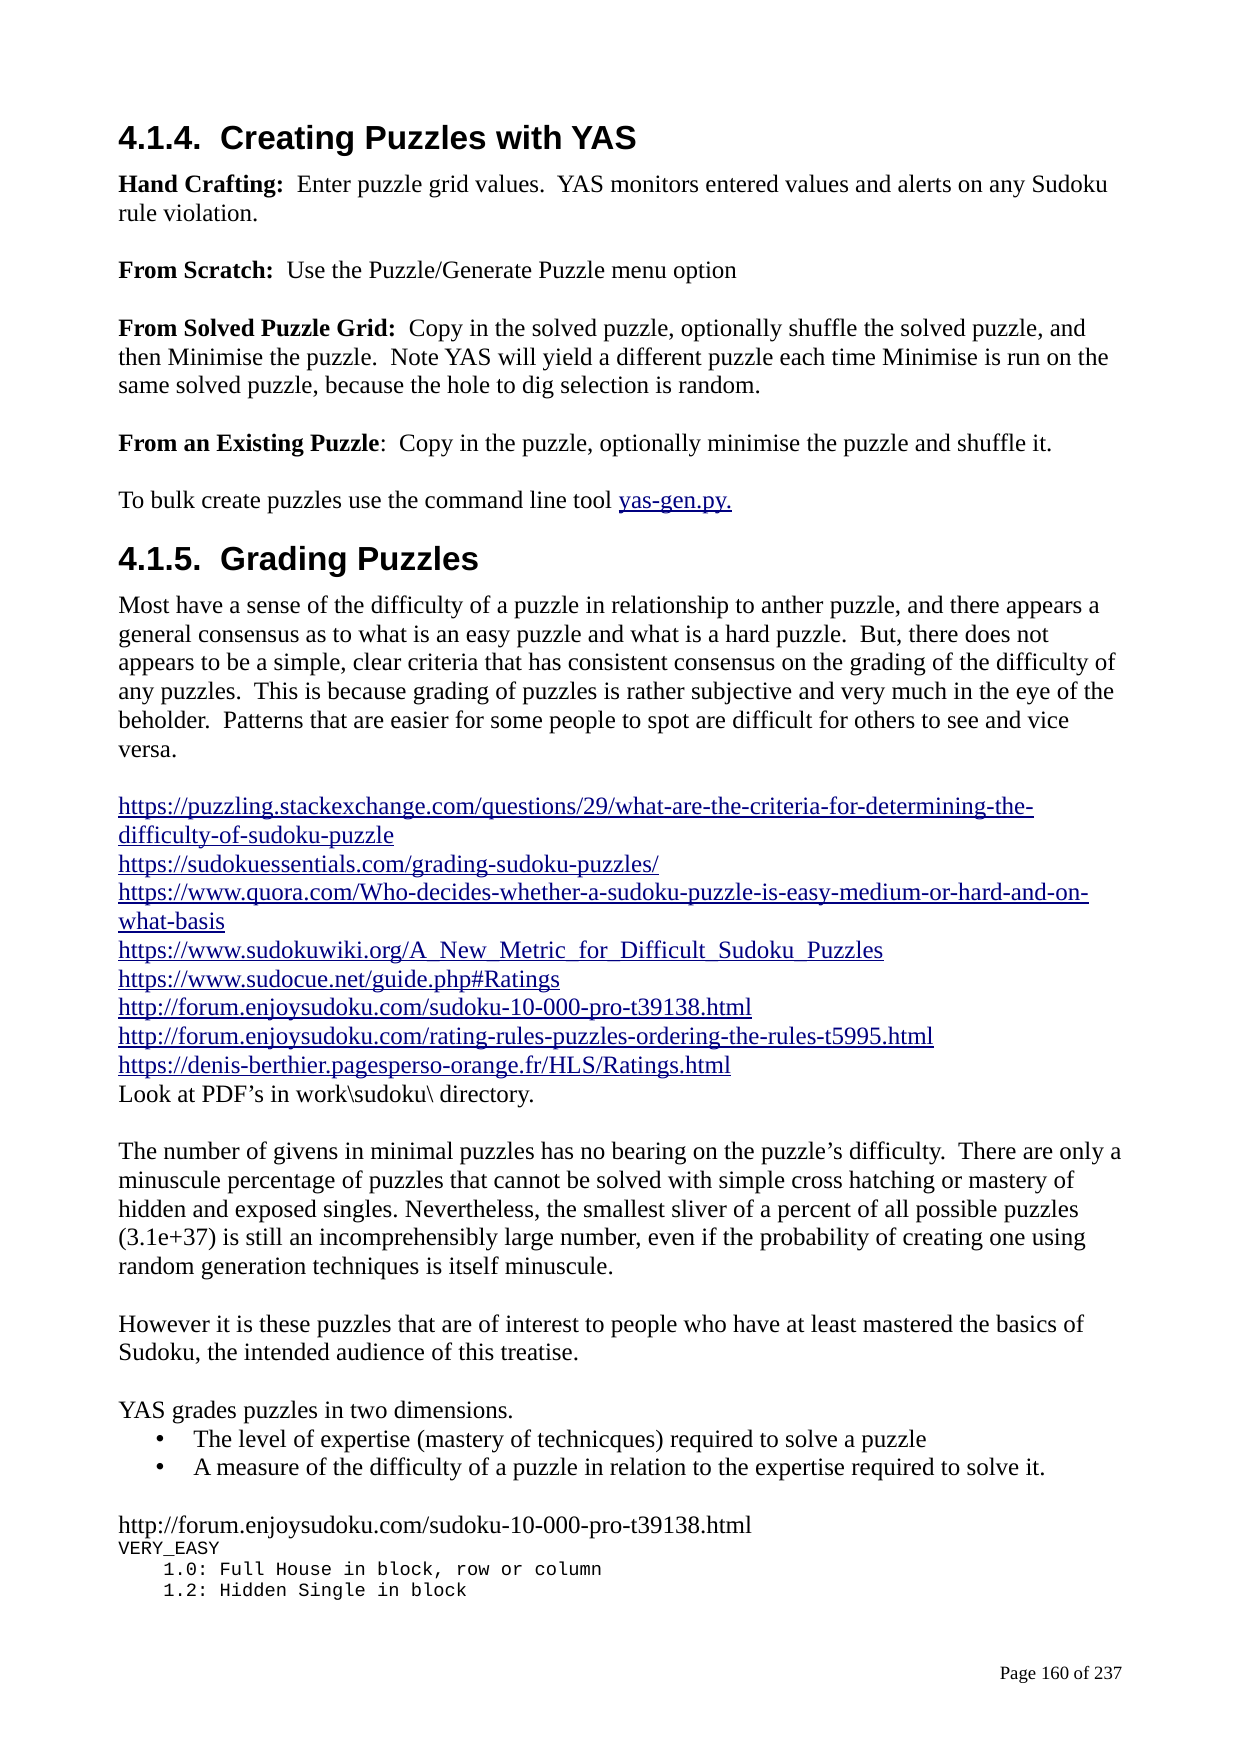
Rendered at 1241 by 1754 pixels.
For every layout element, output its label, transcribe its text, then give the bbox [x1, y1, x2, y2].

text The number of givens in minimal puzzles has no bearing on the puzzle’s difficulty. There are only a minuscule percentage of puzzles that cannot be solved with simple cross hatching or mastery of hidden and exposed singles. Nevertheless, the smallest sliver of a percent of all possible puzzles (3.1e+37) is still an incomprehensibly large number, even if the probability of creating one using random generation techniques is itself minuscule. [118, 1136, 1122, 1280]
text https://sudokuessentials.com/grading-sudoku-puzzles/ [118, 849, 1122, 877]
text https://www.sudocue.net/guide.php#Ratings [118, 964, 1122, 992]
subtitle Creating Puzzles with YAS [118, 118, 1122, 157]
text Hand Crafting: Enter puzzle grid values. YAS monitors entered values and alerts on any Sudoku rule violation. [118, 169, 1122, 227]
text Look at PDF’s in work\sudoku\ directory. [118, 1079, 1122, 1107]
text https://www.sudokuwiki.org/A_New_Metric_for_Difficult_Sudoku_Puzzles [118, 935, 1122, 964]
text To bulk create puzzles use the command line tool yas-gen.py. [118, 485, 1122, 514]
text http://forum.enjoysudoku.com/rating-rules-puzzles-ordering-the-rules-t5995.html [118, 1021, 1122, 1050]
list A measure of the difficulty of a puzzle in relation to the expertise required to solve it. [156, 1452, 1122, 1481]
text From Solved Puzzle Grid: Copy in the solved puzzle, optionally shuffle the solved puzzle, and then Minimise the puzzle. Note YAS will yield a different puzzle each time Minimise is run on the same solved puzzle, because the hole to dig selection is random. [118, 313, 1122, 399]
text However it is these puzzles that are of interest to people who have at least mastered the basics of Sudoku, the intended audience of this treatise. [118, 1309, 1122, 1366]
text Most have a sense of the difficulty of a puzzle in relationship to anther puzzle, and there appears a general consensus as to what is an easy puzzle and what is a hard puzzle. But, there does not appears to be a simple, clear criteria that has consistent consensus on the grading of the difficulty of any puzzles. This is because grading of puzzles is rather subjective and very much in the eye of the beholder. Patterns that are easier for some people to spot are difficult for others to see and vice versa. [118, 590, 1122, 762]
text https://www.quora.com/Who-decides-whether-a-sudoku-puzzle-is-easy-medium-or-hard-and-on-what-basis [118, 877, 1122, 935]
list The level of expertise (mastery of technicques) required to solve a puzzle [156, 1424, 1122, 1452]
text http://forum.enjoysudoku.com/sudoku-10-000-pro-t39138.html [118, 1510, 1122, 1539]
text https://puzzling.stackexchange.com/questions/29/what-are-the-criteria-for-determining-the-difficulty-of-sudoku-puzzle [118, 791, 1122, 849]
text From Scratch: Use the Puzzle/Generate Puzzle menu option [118, 255, 1122, 284]
text From an Existing Puzzle: Copy in the puzzle, optionally minimise the puzzle and shuffle it. [118, 428, 1122, 457]
text VERY_EASY 1.0: Full House in block, row or column 1.2: Hidden Single in block [118, 1539, 1122, 1624]
text https://denis-berthier.pagesperso-orange.fr/HLS/Ratings.html [118, 1050, 1122, 1079]
text http://forum.enjoysudoku.com/sudoku-10-000-pro-t39138.html [118, 992, 1122, 1021]
subtitle Grading Puzzles [118, 539, 1122, 577]
text YAS grades puzzles in two dimensions. [118, 1395, 1122, 1424]
